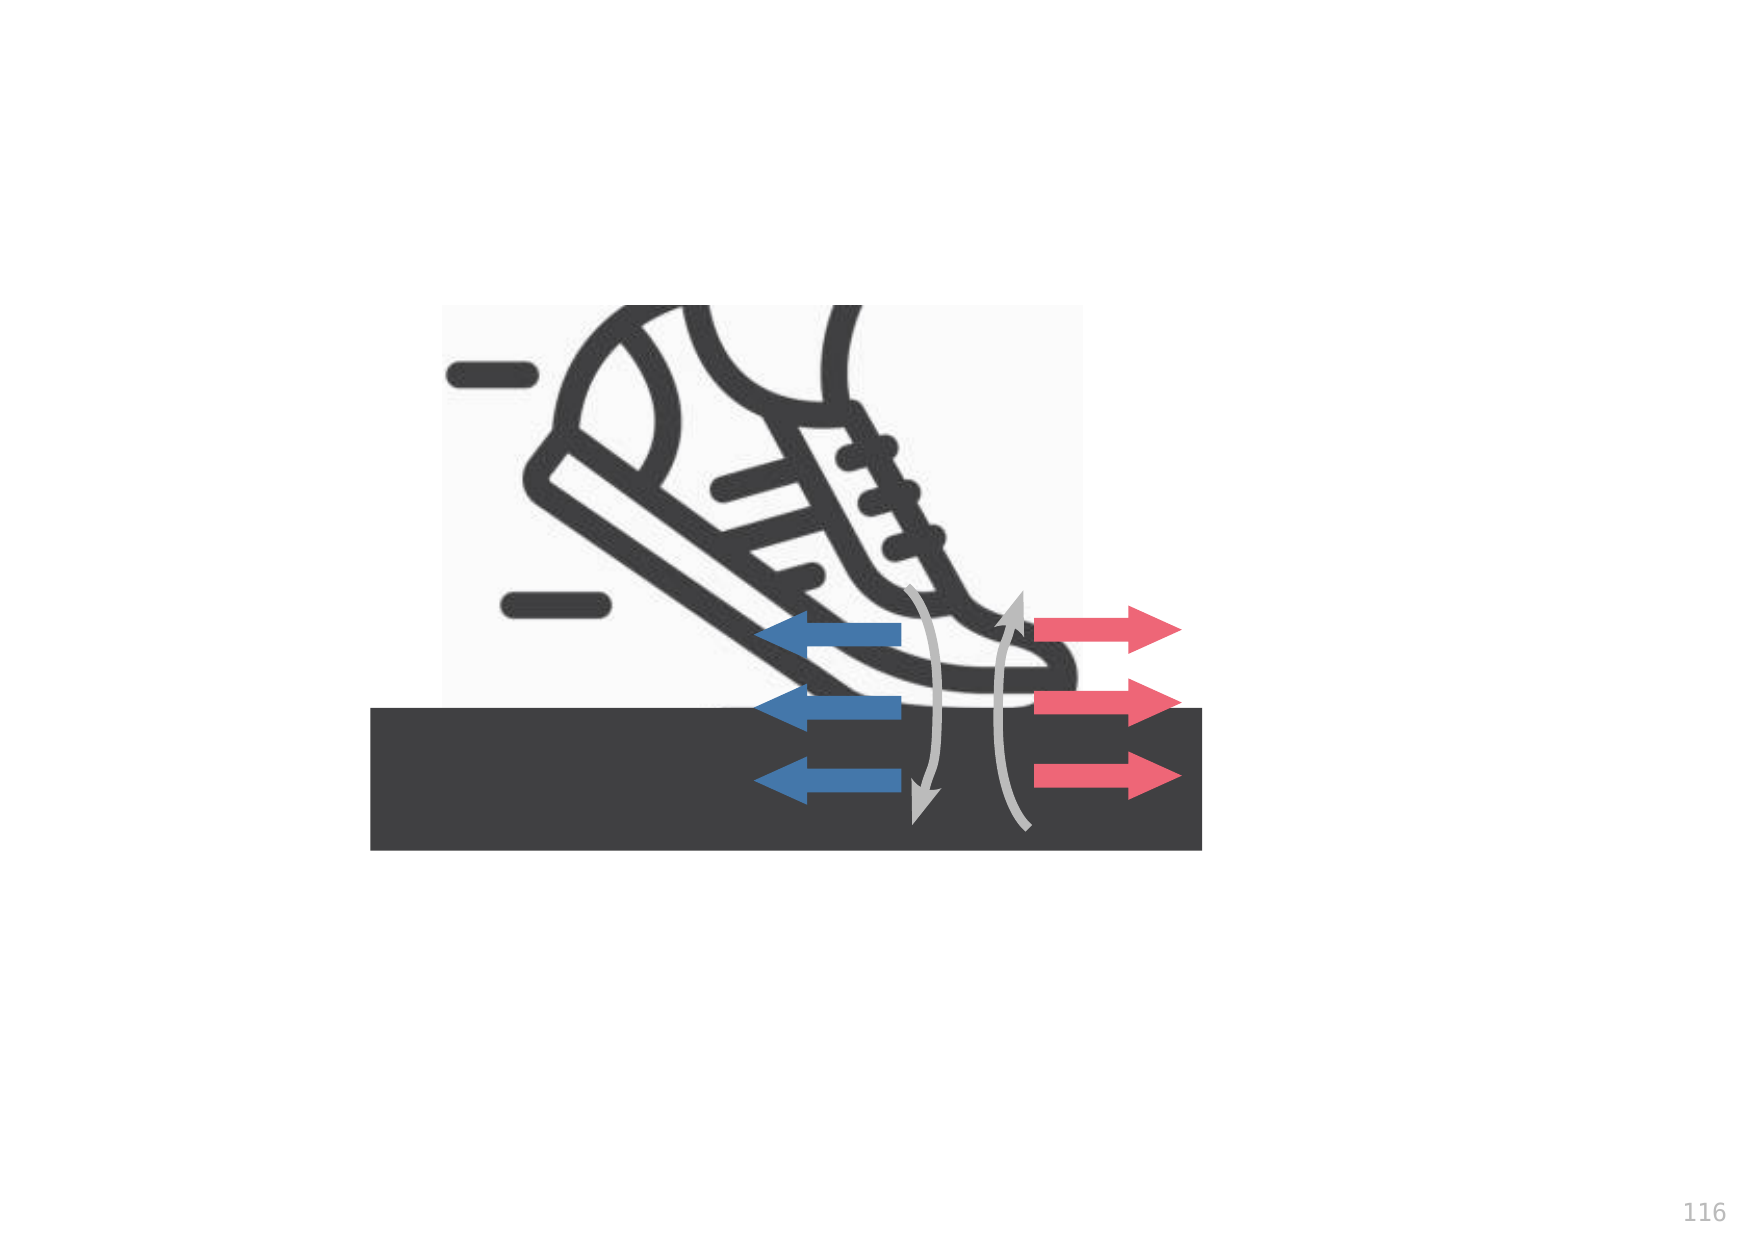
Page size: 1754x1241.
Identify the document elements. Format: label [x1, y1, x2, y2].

picture [442, 305, 1083, 707]
text_box [753, 610, 902, 659]
text_box [370, 678, 1203, 851]
text_box [1034, 605, 1182, 654]
